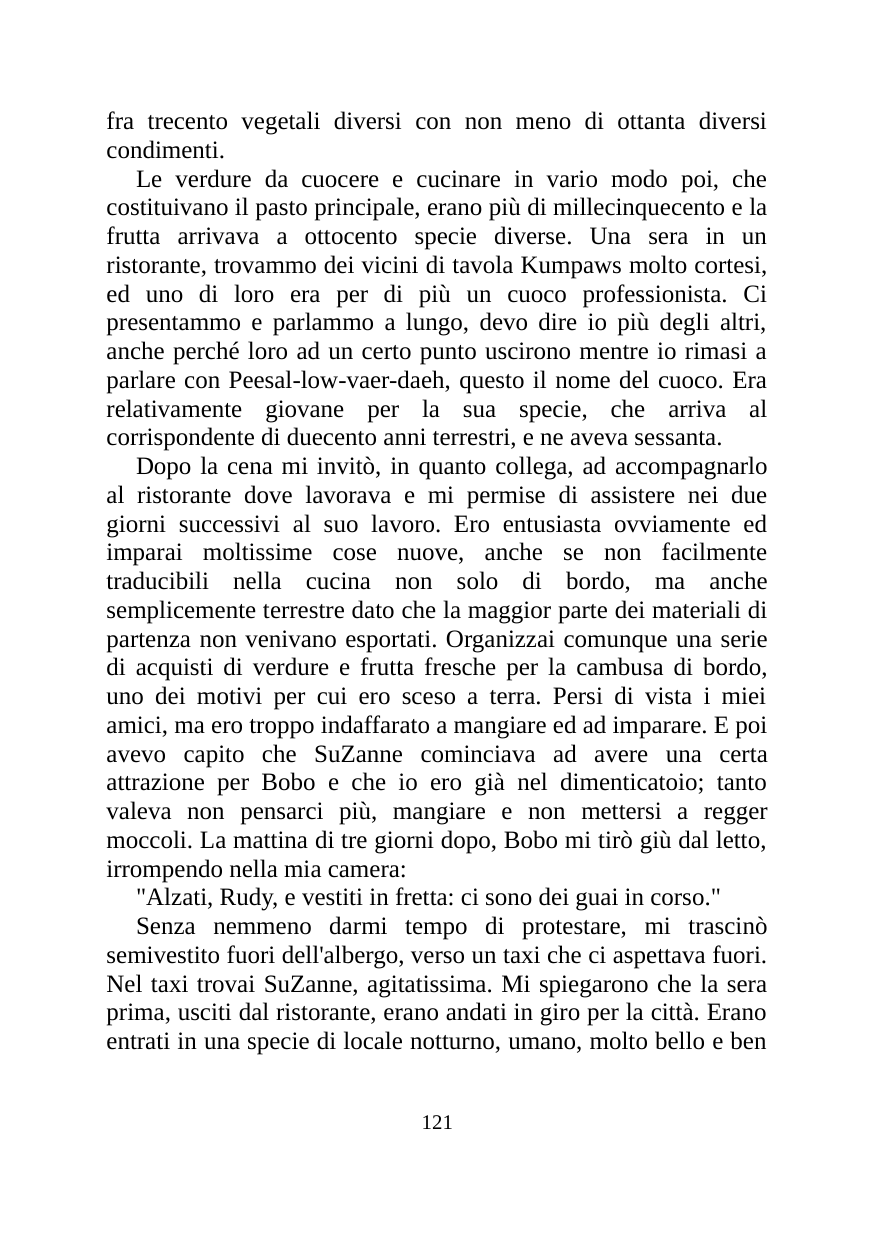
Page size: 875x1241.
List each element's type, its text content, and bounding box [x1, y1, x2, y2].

text Senza nemmeno darmi tempo di protestare, mi trascinò semivestito fuori dell'albergo, verso un taxi che ci aspettava fuori. Nel taxi trovai SuZanne, agitatissima. Mi spiegarono che la sera prima, usciti dal ristorante, erano andati in giro per la città. Erano entrati in una specie di locale notturno, umano, molto bello e ben [106, 911, 768, 1055]
text "Alzati, Rudy, e vestiti in fretta: ci sono dei guai in corso." [106, 882, 768, 911]
text Dopo la cena mi invitò, in quanto collega, ad accompagnarlo al ristorante dove lavorava e mi permise di assistere nei due giorni successivi al suo lavoro. Ero entusiasta ovviamente ed imparai moltissime cose nuove, anche se non facilmente traducibili nella cucina non solo di bordo, ma anche semplicemente terrestre dato che la maggior parte dei materiali di partenza non venivano esportati. Organizzai comunque una serie di acquisti di verdure e frutta fresche per la cambusa di bordo, uno dei motivi per cui ero sceso a terra. Persi di vista i miei amici, ma ero troppo indaffarato a mangiare ed ad imparare. E poi avevo capito che SuZanne cominciava ad avere una certa attrazione per Bobo e che io ero già nel dimenticatoio; tanto valeva non pensarci più, mangiare e non mettersi a regger moccoli. La mattina di tre giorni dopo, Bobo mi tirò giù dal letto, irrompendo nella mia camera: [106, 451, 768, 882]
text fra trecento vegetali diversi con non meno di ottanta diversi condimenti. [106, 106, 768, 164]
text Le verdure da cuocere e cucinare in vario modo poi, che costituivano il pasto principale, erano più di millecinquecento e la frutta arrivava a ottocento specie diverse. Una sera in un ristorante, trovammo dei vicini di tavola Kumpaws molto cortesi, ed uno di loro era per di più un cuoco professionista. Ci presentammo e parlammo a lungo, devo dire io più degli altri, anche perché loro ad un certo punto uscirono mentre io rimasi a parlare con Peesal-low-vaer-daeh, questo il nome del cuoco. Era relativamente giovane per la sua specie, che arriva al corrispondente di duecento anni terrestri, e ne aveva sessanta. [106, 164, 768, 451]
